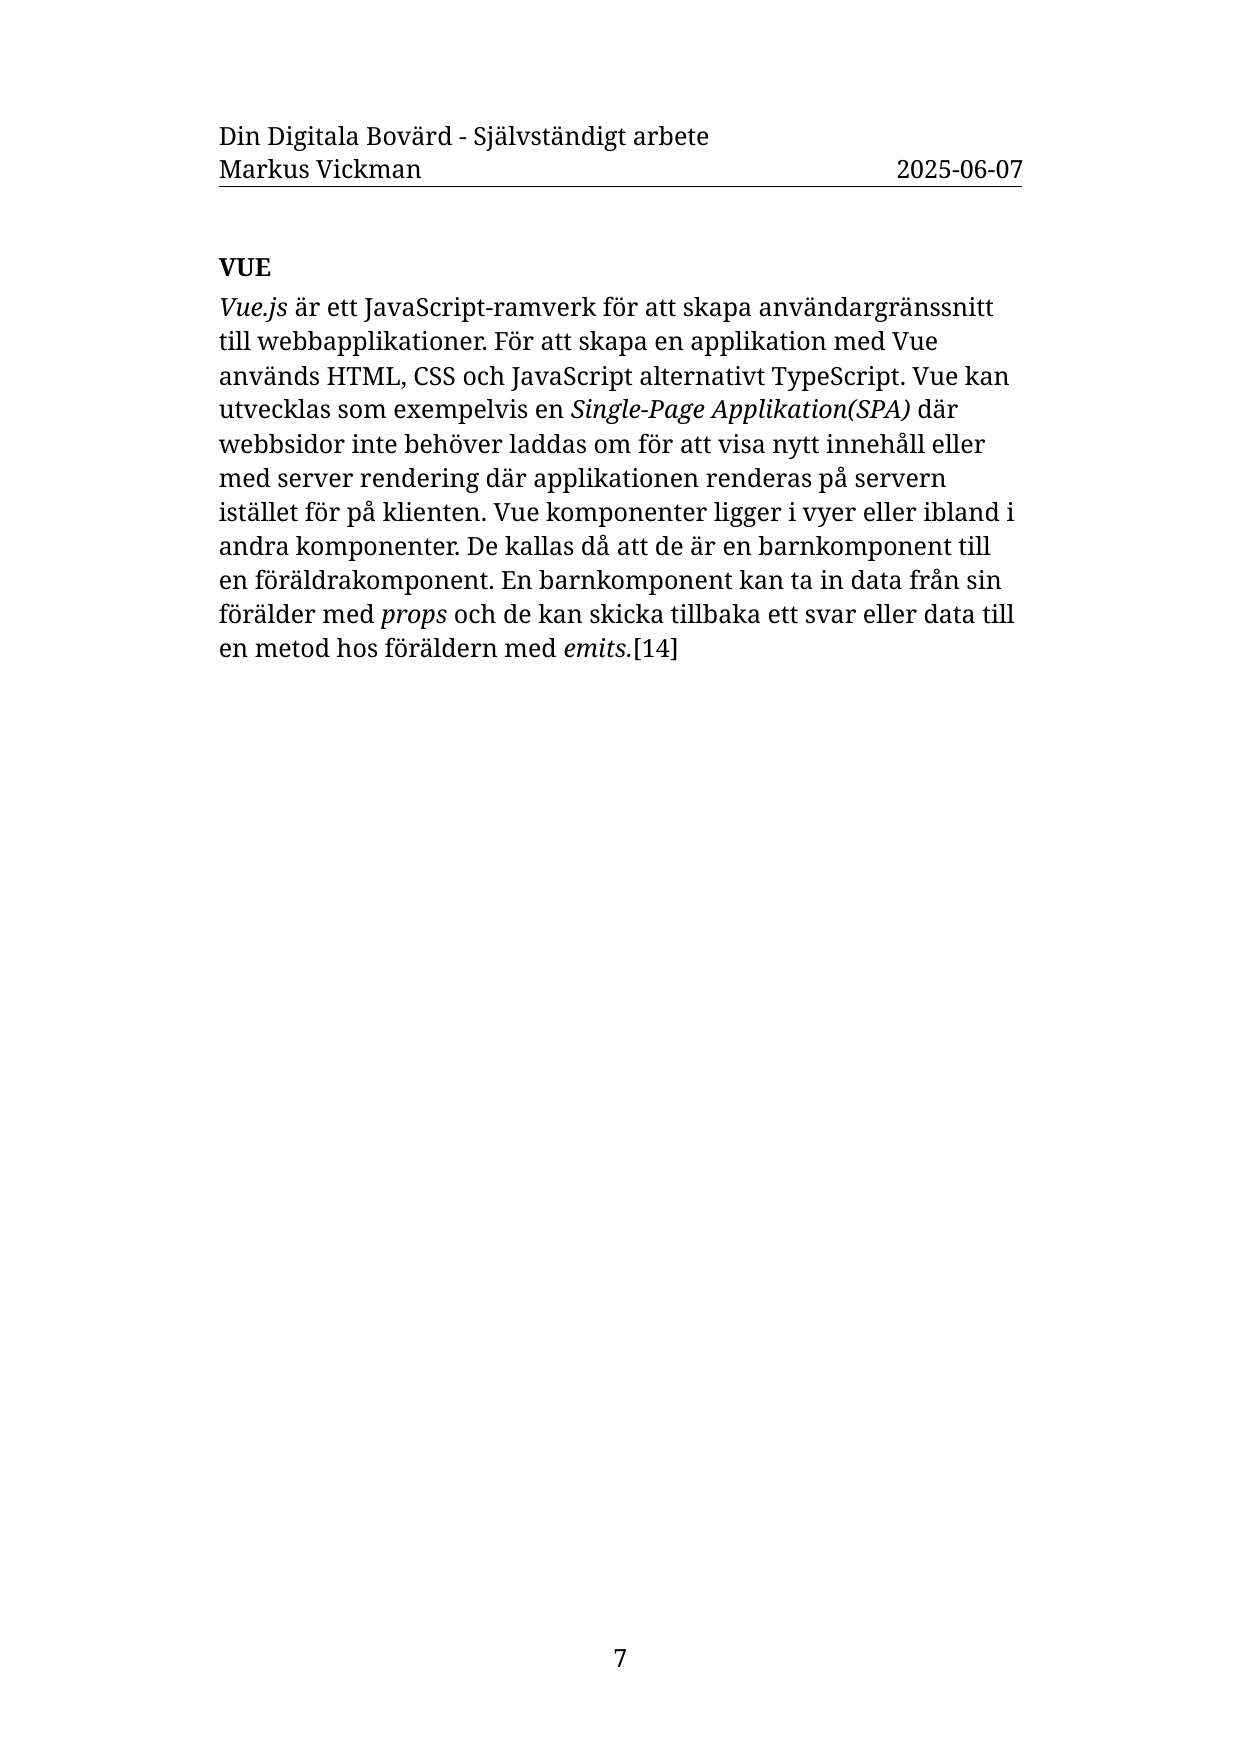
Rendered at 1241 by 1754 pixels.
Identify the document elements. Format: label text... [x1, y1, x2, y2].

text Vue.js är ett JavaScript-ramverk för att skapa användargränssnitt till webbapplikationer. För att skapa en applikation med Vue används HTML, CSS och JavaScript alternativt TypeScript. Vue kan utvecklas som exempelvis en Single-Page Applikation(SPA) där webbsidor inte behöver laddas om för att visa nytt innehåll eller med server rendering där applikationen renderas på servern istället för på klienten. Vue komponenter ligger i vyer eller ibland i andra komponenter. De kallas då att de är en barnkomponent till en föräldrakomponent. En barnkomponent kan ta in data från sin förälder med props och de kan skicka tillbaka ett svar eller data till en metod hos föräldern med emits.[14] [218, 290, 1022, 665]
text VUE [218, 250, 1022, 284]
